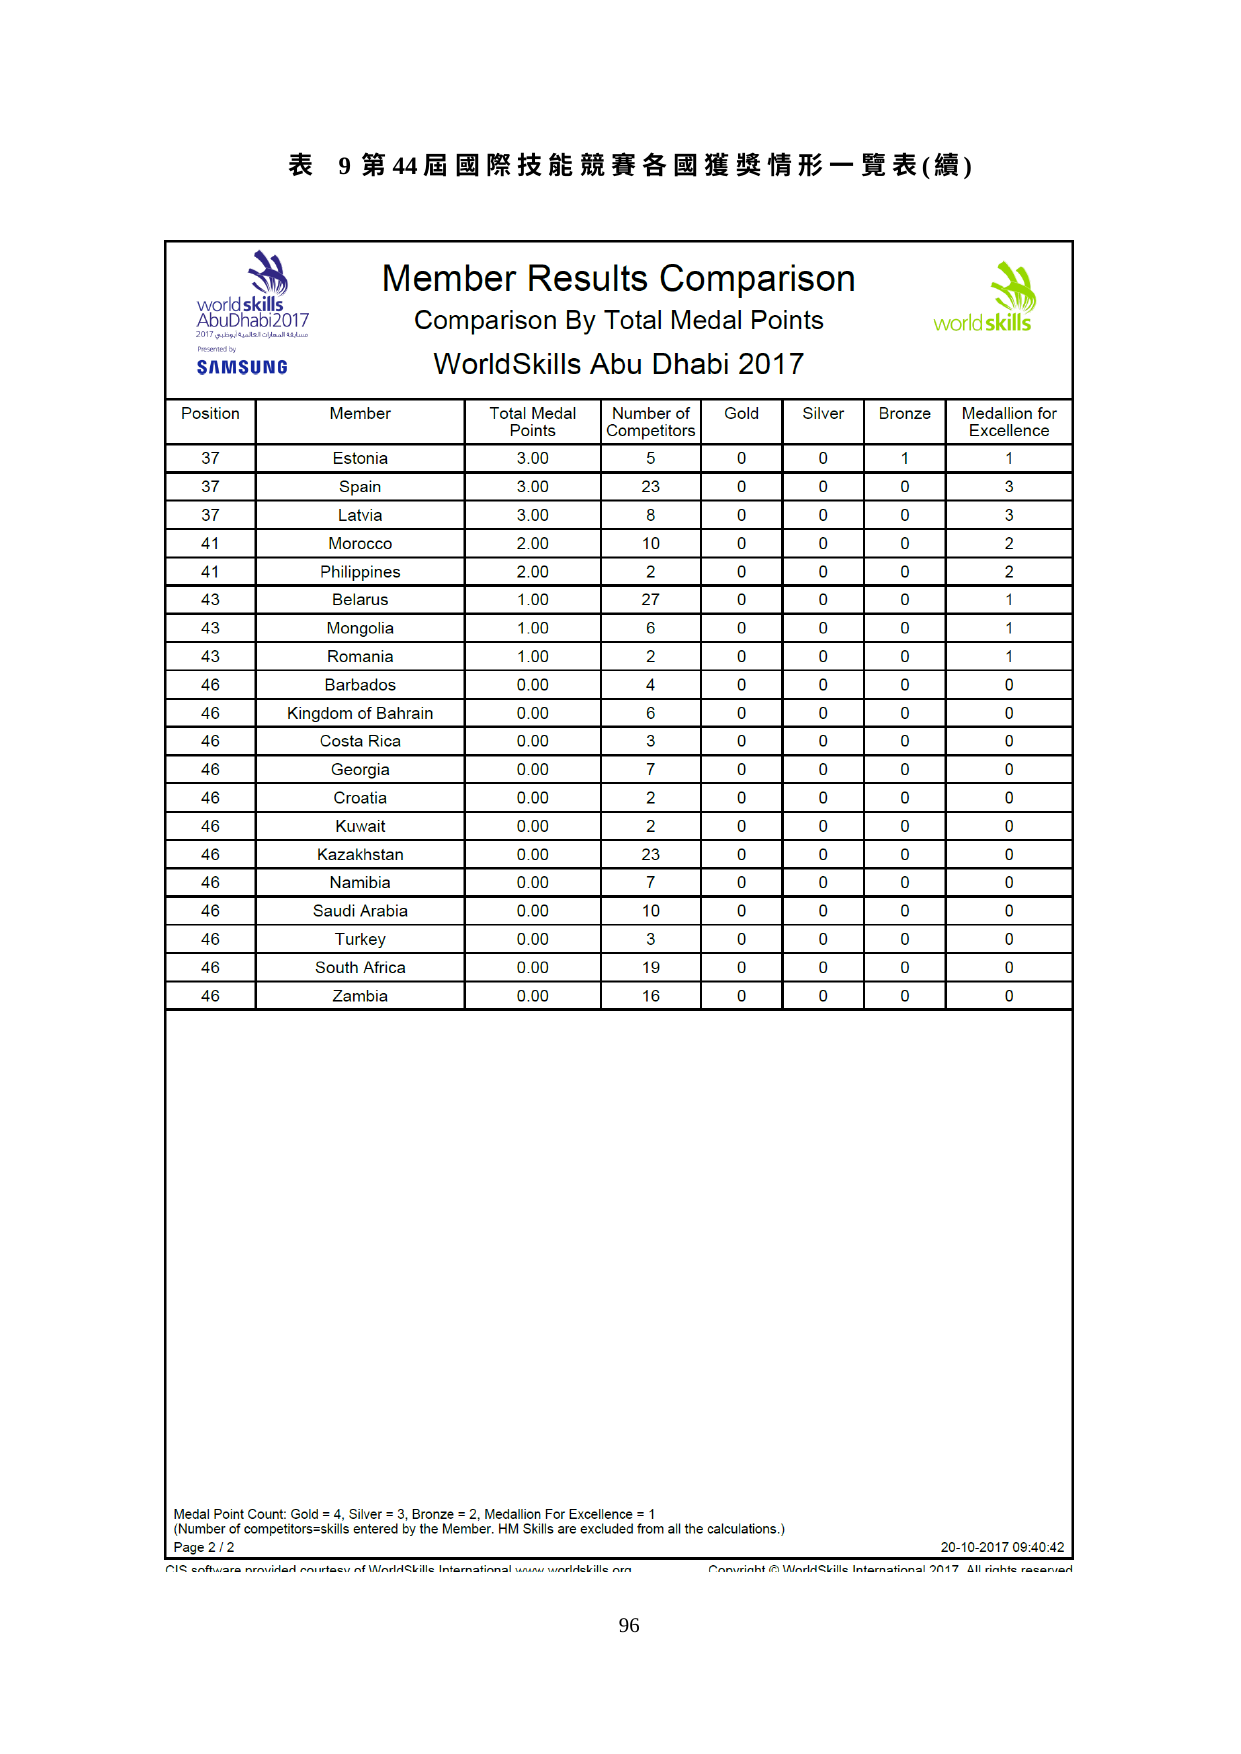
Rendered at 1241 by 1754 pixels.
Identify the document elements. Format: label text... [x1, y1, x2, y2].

text 表 9 第44屆國際技能競賽各國獲獎情形一覽表(續) [150, 122, 1108, 184]
